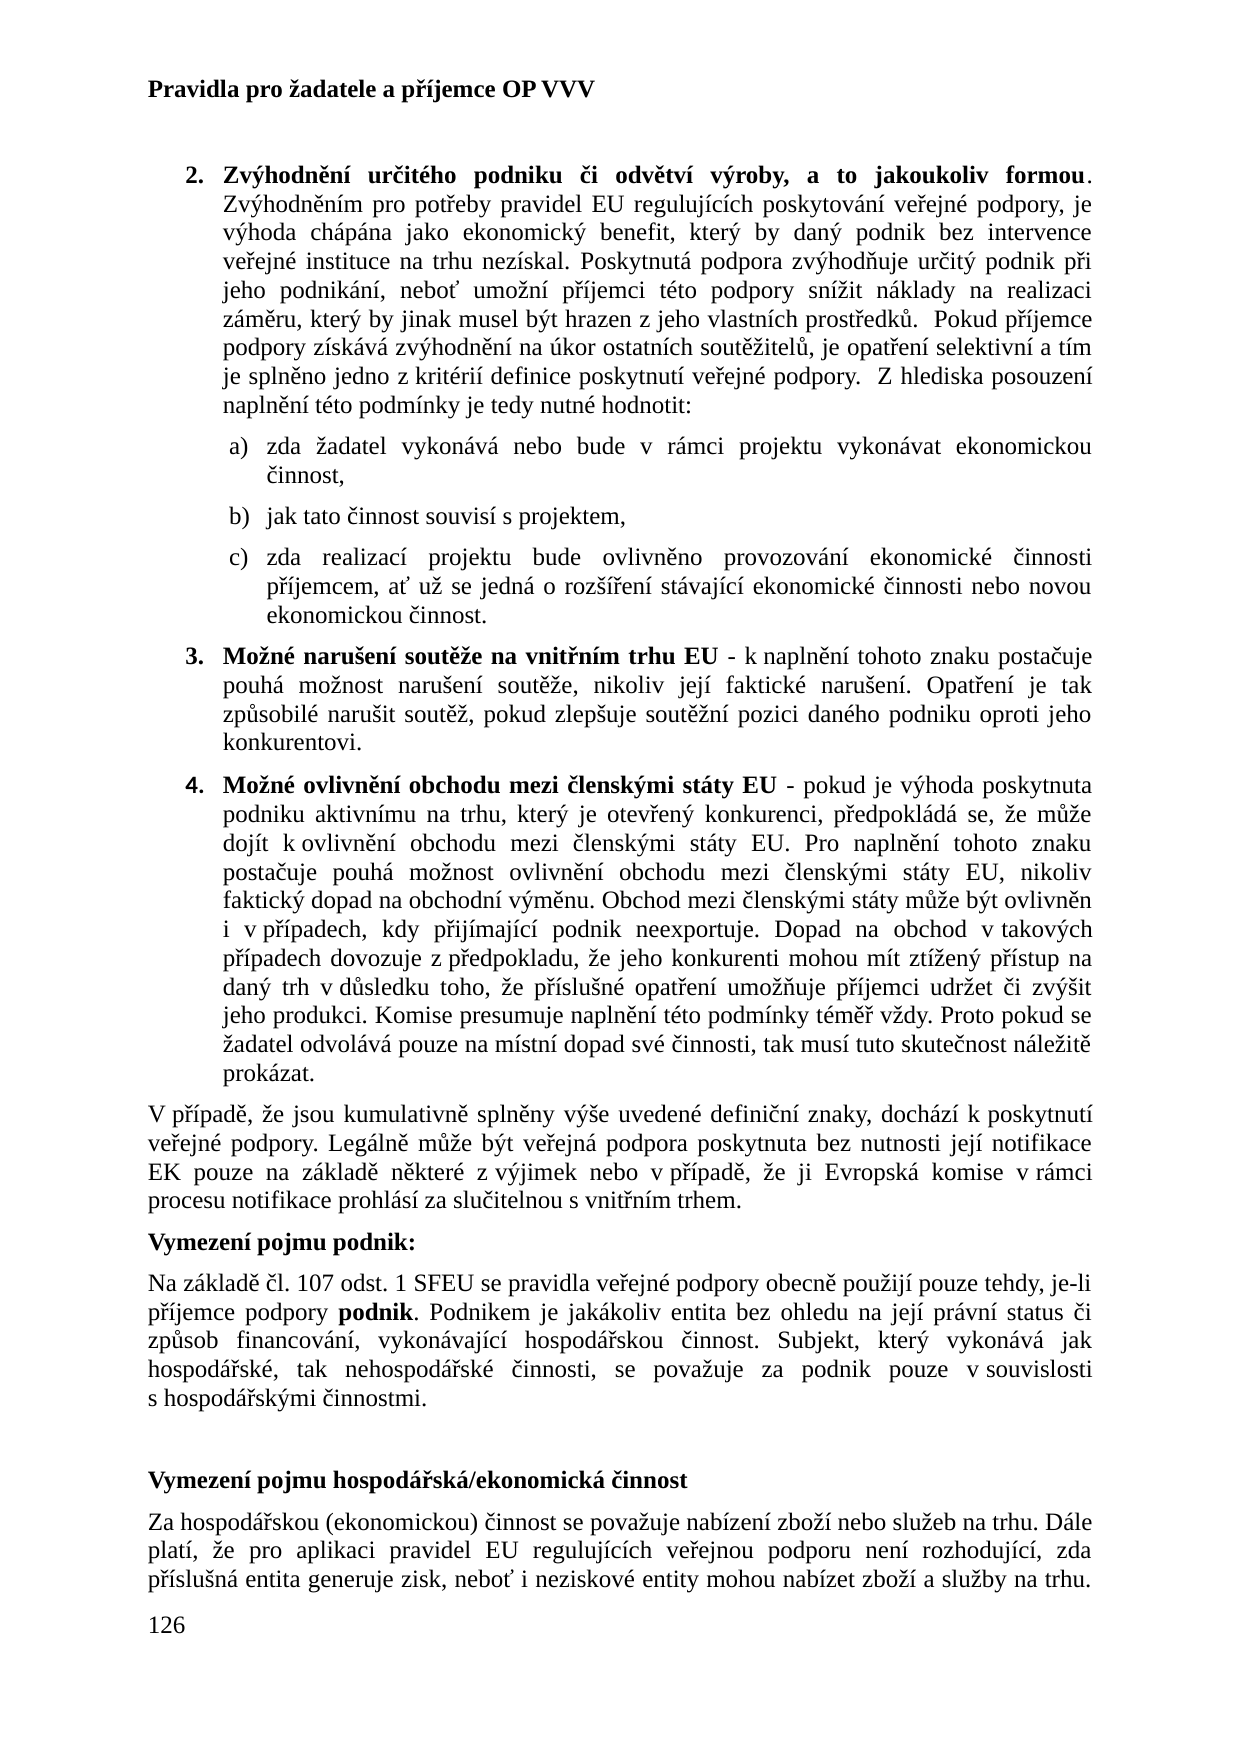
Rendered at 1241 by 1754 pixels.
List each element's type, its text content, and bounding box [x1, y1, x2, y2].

text Vymezení pojmu hospodářská/ekonomická činnost [148, 1466, 1093, 1494]
text V případě, že jsou kumulativně splněny výše uvedené definiční znaky, dochází k poskytnutí veřejné podpory. Legálně může být veřejná podpora poskytnuta bez nutnosti její notifikace EK pouze na základě některé z výjimek nebo v případě, že ji Evropská komise v rámci procesu notifikace prohlásí za slučitelnou s vnitřním trhem. [148, 1099, 1093, 1214]
text Za hospodářskou (ekonomickou) činnost se považuje nabízení zboží nebo služeb na trhu. Dále platí, že pro aplikaci pravidel EU regulujících veřejnou podporu není rozhodující, zda příslušná entita generuje zisk, neboť i neziskové entity mohou nabízet zboží a služby na trhu. [148, 1507, 1093, 1593]
list Zvýhodnění určitého podniku či odvětví výroby, a to jakoukoliv formou. Zvýhodněním pro potřeby pravidel EU regulujících poskytování veřejné podpory, je výhoda chápána jako ekonomický benefit, který by daný podnik bez intervence veřejné instituce na trhu nezískal. Poskytnutá podpora zvýhodňuje určitý podnik při jeho podnikání, neboť umožní příjemci této podpory snížit náklady na realizaci záměru, který by jinak musel být hrazen z jeho vlastních prostředků. Pokud příjemce podpory získává zvýhodnění na úkor ostatních soutěžitelů, je opatření selektivní a tím je splněno jedno z kritérií definice poskytnutí veřejné podpory. Z hlediska posouzení naplnění této podmínky je tedy nutné hodnotit: [185, 160, 1093, 419]
list Možné ovlivnění obchodu mezi členskými státy EU - pokud je výhoda poskytnuta podniku aktivnímu na trhu, který je otevřený konkurenci, předpokládá se, že může dojít k ovlivnění obchodu mezi členskými státy EU. Pro naplnění tohoto znaku postačuje pouhá možnost ovlivnění obchodu mezi členskými státy EU, nikoliv faktický dopad na obchodní výměnu. Obchod mezi členskými státy může být ovlivněn i v případech, kdy přijímající podnik neexportuje. Dopad na obchod v takových případech dovozuje z předpokladu, že jeho konkurenti mohou mít ztížený přístup na daný trh v důsledku toho, že příslušné opatření umožňuje příjemci udržet či zvýšit jeho produkci. Komise presumuje naplnění této podmínky téměř vždy. Proto pokud se žadatel odvolává pouze na místní dopad své činnosti, tak musí tuto skutečnost náležitě prokázat. [185, 769, 1093, 1087]
text Na základě čl. 107 odst. 1 SFEU se pravidla veřejné podpory obecně použijí pouze tehdy, je-li příjemce podpory podnik. Podnikem je jakákoliv entita bez ohledu na její právní status či způsob financování, vykonávající hospodářskou činnost. Subjekt, který vykonává jak hospodářské, tak nehospodářské činnosti, se považuje za podnik pouze v souvislosti s hospodářskými činnostmi. [148, 1268, 1093, 1412]
text Vymezení pojmu podnik: [148, 1227, 1093, 1256]
list zda realizací projektu bude ovlivněno provozování ekonomické činnosti příjemcem, ať už se jedná o rozšíření stávající ekonomické činnosti nebo novou ekonomickou činnost. [229, 542, 1093, 629]
list Možné narušení soutěže na vnitřním trhu EU - k naplnění tohoto znaku postačuje pouhá možnost narušení soutěže, nikoliv její faktické narušení. Opatření je tak způsobilé narušit soutěž, pokud zlepšuje soutěžní pozici daného podniku oproti jeho konkurentovi. [185, 641, 1093, 756]
list jak tato činnost souvisí s projektem, [229, 501, 1093, 530]
list zda žadatel vykonává nebo bude v rámci projektu vykonávat ekonomickou činnost, [229, 431, 1093, 489]
